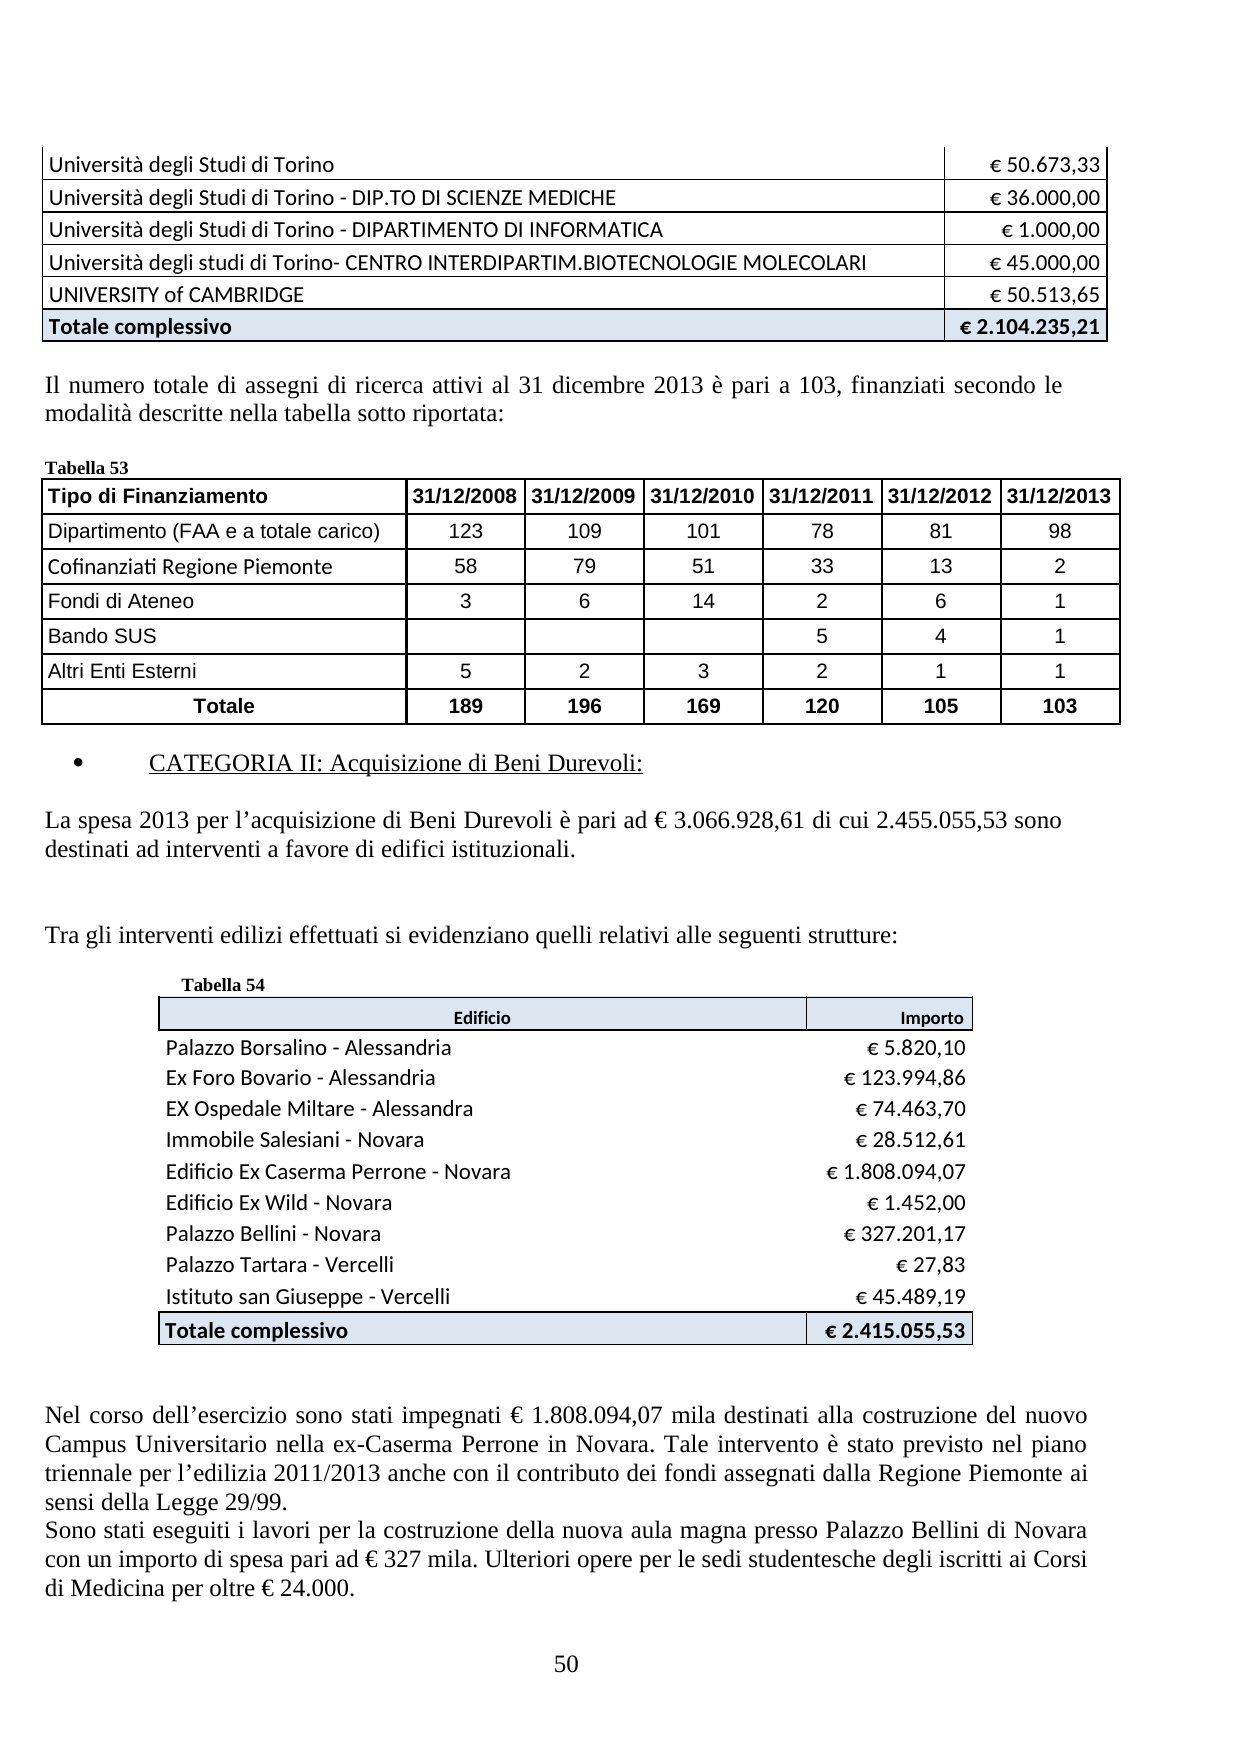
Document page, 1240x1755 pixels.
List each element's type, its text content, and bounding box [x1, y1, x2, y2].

table_cell EX Ospedale Miltare - Alessandra [159, 1095, 806, 1126]
table_cell 98 [1002, 515, 1119, 548]
table_cell [645, 620, 762, 653]
table_cell Palazzo Bellini - Novara [159, 1220, 806, 1251]
table_cell Cofinanziati Regione Piemonte [43, 550, 405, 583]
table_cell € 45.489,19 [806, 1282, 972, 1311]
table_cell 58 [408, 550, 524, 583]
table_cell 2 [1002, 550, 1119, 583]
table_cell € 327.201,17 [806, 1220, 972, 1251]
table_cell 103 [1002, 690, 1119, 723]
table_cell € 45.000,00 [945, 245, 1106, 276]
table_header 31/12/2013 [1002, 480, 1119, 513]
table_cell UNIVERSITY of CAMBRIDGE [43, 277, 944, 308]
table_cell Totale complessivo [43, 310, 944, 340]
table_cell Totale complessivo [160, 1313, 806, 1344]
table_cell 123 [408, 515, 524, 548]
table_cell 14 [645, 585, 762, 618]
table_cell 4 [883, 620, 1000, 653]
table_header 31/12/2008 [408, 480, 524, 513]
table_cell Bando SUS [43, 620, 405, 653]
list CATEGORIA II: Acquisizione di Beni Durevoli: [74, 748, 1131, 777]
table_cell [408, 620, 524, 653]
table_cell Palazzo Borsalino - Alessandria [159, 1031, 806, 1063]
table_cell € 1.000,00 [945, 213, 1106, 243]
table_header 31/12/2010 [645, 480, 762, 513]
table_cell 1 [1002, 655, 1119, 688]
table_cell 2 [764, 585, 881, 618]
table_header 31/12/2012 [883, 480, 1000, 513]
table_cell 1 [1002, 620, 1119, 653]
table_cell 81 [883, 515, 1000, 548]
table_cell Immobile Salesiani - Novara [159, 1126, 806, 1157]
table_cell € 36.000,00 [945, 180, 1106, 211]
text Tabella 54 [181, 974, 1131, 995]
table_cell 1 [883, 655, 1000, 688]
table_cell 51 [645, 550, 762, 583]
table_cell 78 [764, 515, 881, 548]
table_cell 13 [883, 550, 1000, 583]
table_cell Fondi di Ateneo [43, 585, 405, 618]
table_cell 3 [408, 585, 524, 618]
table_cell Università degli Studi di Torino - DIPARTIMENTO DI INFORMATICA [43, 213, 944, 243]
table_cell 2 [526, 655, 643, 688]
table_header Università degli Studi di Torino [43, 147, 944, 179]
table_cell [526, 620, 643, 653]
table_cell 5 [408, 655, 524, 688]
table_cell 196 [526, 690, 643, 723]
table_cell € 28.512,61 [806, 1126, 972, 1157]
table_cell 189 [408, 690, 524, 723]
table_cell 5 [764, 620, 881, 653]
table_cell € 2.415.055,53 [807, 1313, 972, 1344]
text Il numero totale di assegni di ricerca attivi al 31 dicembre 2013 è pari a 103, finanziati secondo le modalità descritte nella tabella sotto riportata: [44, 370, 1070, 427]
table_cell € 27,83 [806, 1251, 972, 1282]
text La spesa 2013 per l’acquisizione di Beni Durevoli è pari ad € 3.066.928,61 di cui 2.455.055,53 sono destinati ad interventi a favore di edifici istituzionali. [44, 805, 1082, 863]
table_cell € 5.820,10 [806, 1031, 972, 1063]
table_header Tipo di Finanziamento [43, 480, 405, 513]
table_cell Ex Foro Bovario - Alessandria [159, 1063, 806, 1094]
table_cell Dipartimento (FAA e a totale carico) [43, 515, 405, 548]
table_cell Edificio Ex Caserma Perrone - Novara [159, 1157, 806, 1188]
table_cell € 74.463,70 [806, 1095, 972, 1126]
table_cell € 123.994,86 [806, 1063, 972, 1094]
text Tra gli interventi edilizi effettuati si evidenziano quelli relativi alle seguenti strutture: [44, 920, 1131, 949]
table_header Importo [807, 998, 972, 1029]
text Sono stati eseguiti i lavori per la costruzione della nuova aula magna presso Palazzo Bellini di Novara con un importo di spesa pari ad € 327 mila. Ulteriori opere per le sedi studentesche degli iscritti ai Corsi di Medicina per oltre € 24.000. [44, 1516, 1088, 1602]
table_cell Altri Enti Esterni [43, 655, 405, 688]
table_header Edificio [160, 998, 806, 1029]
table_cell 79 [526, 550, 643, 583]
table_cell 120 [764, 690, 881, 723]
text Nel corso dell’esercizio sono stati impegnati € 1.808.094,07 mila destinati alla costruzione del nuovo Campus Universitario nella ex-Caserma Perrone in Novara. Tale intervento è stato previsto nel piano triennale per l’edilizia 2011/2013 anche con il contributo dei fondi assegnati dalla Regione Piemonte ai sensi della Legge 29/99. [44, 1401, 1088, 1516]
table_cell Edificio Ex Wild - Novara [159, 1188, 806, 1219]
table_header € 50.673,33 [945, 147, 1106, 179]
table_cell 2 [764, 655, 881, 688]
table_cell Università degli Studi di Torino - DIP.TO DI SCIENZE MEDICHE [43, 180, 944, 211]
table_header 31/12/2009 [526, 480, 643, 513]
table_cell 33 [764, 550, 881, 583]
table_cell € 1.452,00 [806, 1188, 972, 1219]
table_cell Palazzo Tartara - Vercelli [159, 1251, 806, 1282]
table_cell 109 [526, 515, 643, 548]
table_cell 3 [645, 655, 762, 688]
table_cell 105 [883, 690, 1000, 723]
table_cell Istituto san Giuseppe - Vercelli [159, 1282, 806, 1311]
table_cell Università degli studi di Torino- CENTRO INTERDIPARTIM.BIOTECNOLOGIE MOLECOLARI [43, 245, 944, 276]
table_cell Totale [43, 690, 405, 723]
table_cell 169 [645, 690, 762, 723]
table_cell 1 [1002, 585, 1119, 618]
table_cell € 1.808.094,07 [806, 1157, 972, 1188]
table_cell 6 [526, 585, 643, 618]
table_cell 6 [883, 585, 1000, 618]
table_cell € 2.104.235,21 [945, 310, 1106, 340]
text Tabella 53 [44, 457, 1131, 478]
table_header 31/12/2011 [764, 480, 881, 513]
table_cell 101 [645, 515, 762, 548]
table_cell € 50.513,65 [945, 277, 1106, 308]
